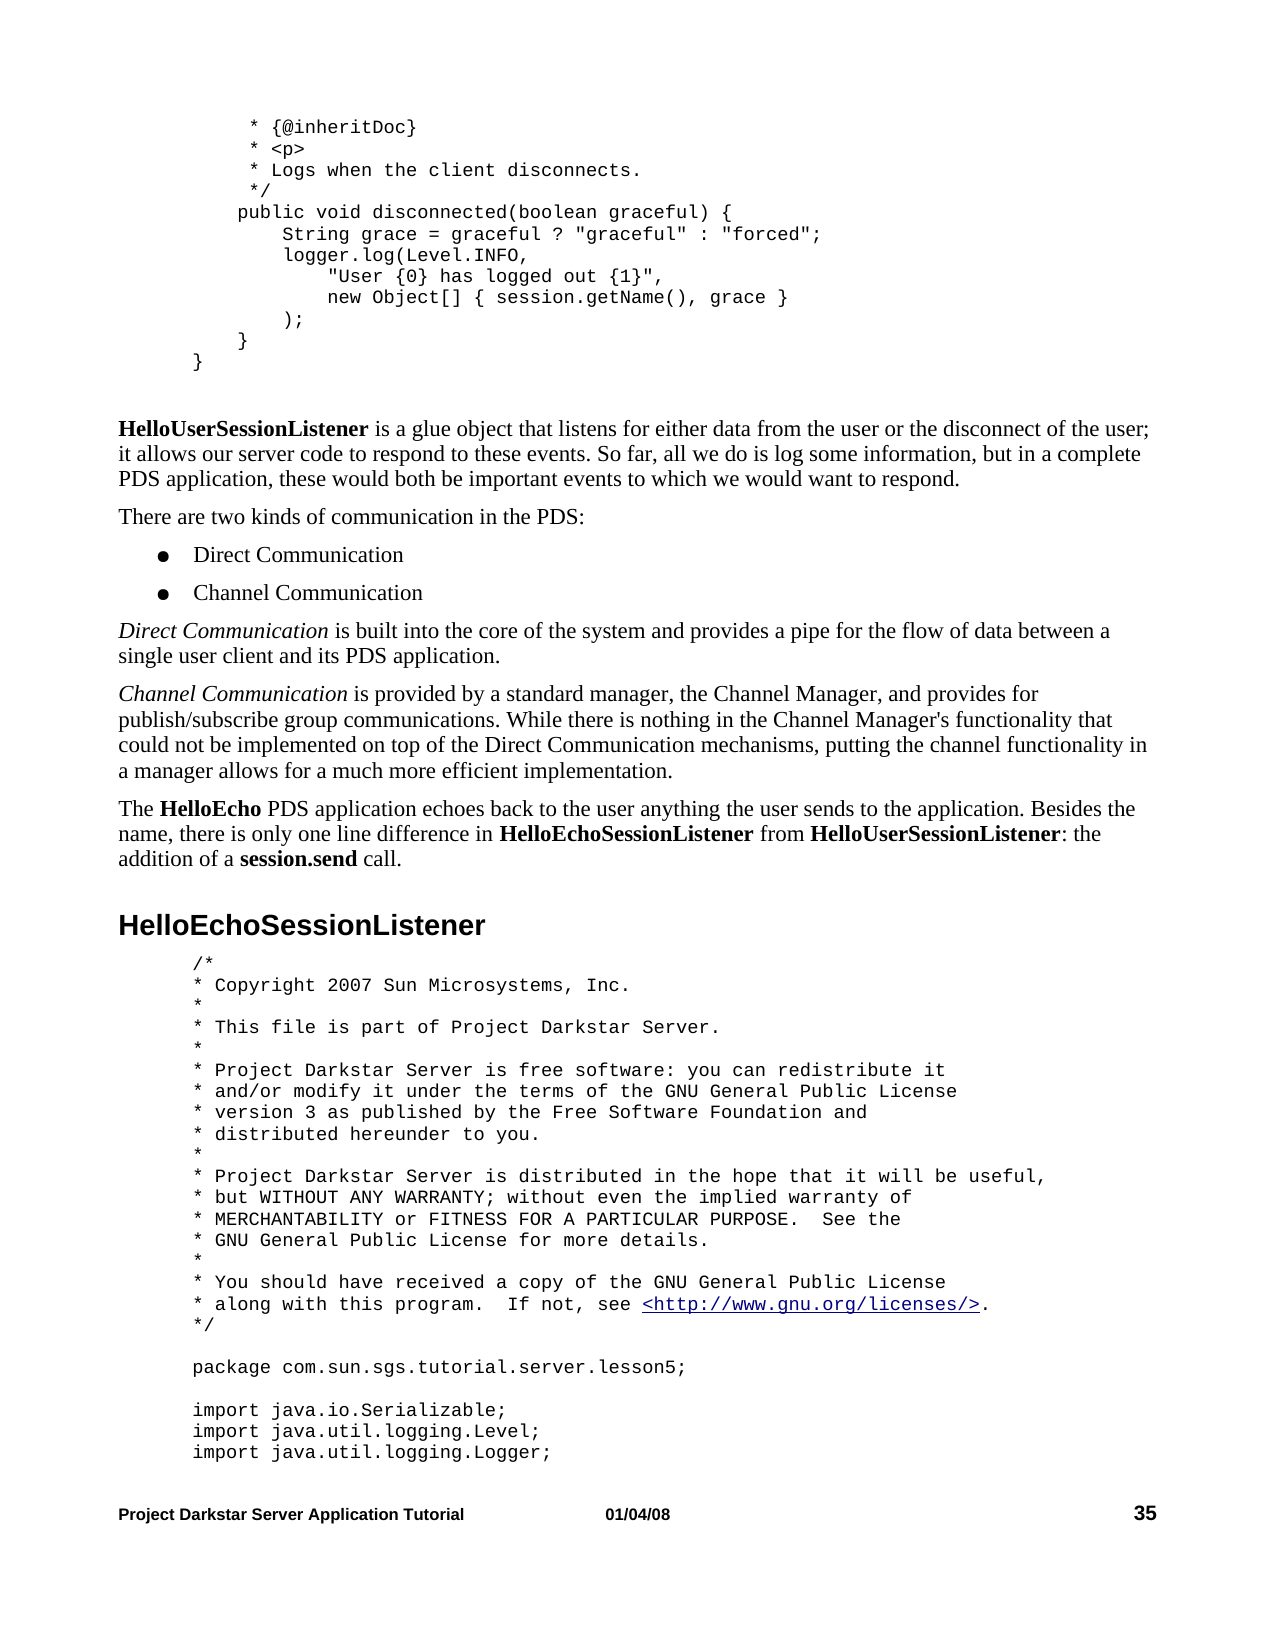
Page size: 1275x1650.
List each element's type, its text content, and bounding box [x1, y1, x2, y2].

text The HelloEcho PDS application echoes back to the user anything the user sends to the application. Besides the name, there is only one line difference in HelloEchoSessionListener from HelloUserSessionListener: the addition of a session.send call. [118, 796, 1157, 872]
text There are two kinds of communication in the PDS: [118, 504, 1157, 530]
text Channel Communication is provided by a standard manager, the Channel Manager, and provides for publish/subscribe group communications. While there is nothing in the Channel Manager's functionality that could not be implemented on top of the Direct Communication mechanisms, putting the channel functionality in a manager allows for a much more efficient implementation. [118, 681, 1157, 783]
list Direct Communication [156, 542, 1157, 568]
text /* * Copyright 2007 Sun Microsystems, Inc. * * This file is part of Project Darkstar Server. * * Project Darkstar Server is free software: you can redistribute it * and/or modify it under the terms of the GNU General Public License * version 3 as published by the Free Software Foundation and * distributed hereunder to you. * * Project Darkstar Server is distributed in the hope that it will be useful, * but WITHOUT ANY WARRANTY; without even the implied warranty of * MERCHANTABILITY or FITNESS FOR A PARTICULAR PURPOSE. See the * GNU General Public License for more details. * * You should have received a copy of the GNU General Public License * along with this program. If not, see <http://www.gnu.org/licenses/>. */ package com.sun.sgs.tutorial.server.lesson5; import java.io.Serializable; import java.util.logging.Level; import java.util.logging.Logger; [192, 954, 1098, 1464]
text * {@inheritDoc} * <p> * Logs when the client disconnects. */ public void disconnected(boolean graceful) { String grace = graceful ? "graceful" : "forced"; logger.log(Level.INFO, "User {0} has logged out {1}", new Object[] { session.getName(), grace } ); } } [192, 118, 1098, 394]
subtitle HelloEchoSessionListener [118, 909, 1157, 942]
text HelloUserSessionListener is a glue object that listens for either data from the user or the disconnect of the user; it allows our server code to respond to these events. So far, all we do is log some information, but in a complete PDS application, these would both be important events to which we would want to respond. [118, 416, 1157, 492]
text Direct Communication is built into the core of the system and provides a pipe for the flow of data between a single user client and its PDS application. [118, 618, 1157, 669]
list Channel Communication [156, 580, 1157, 606]
